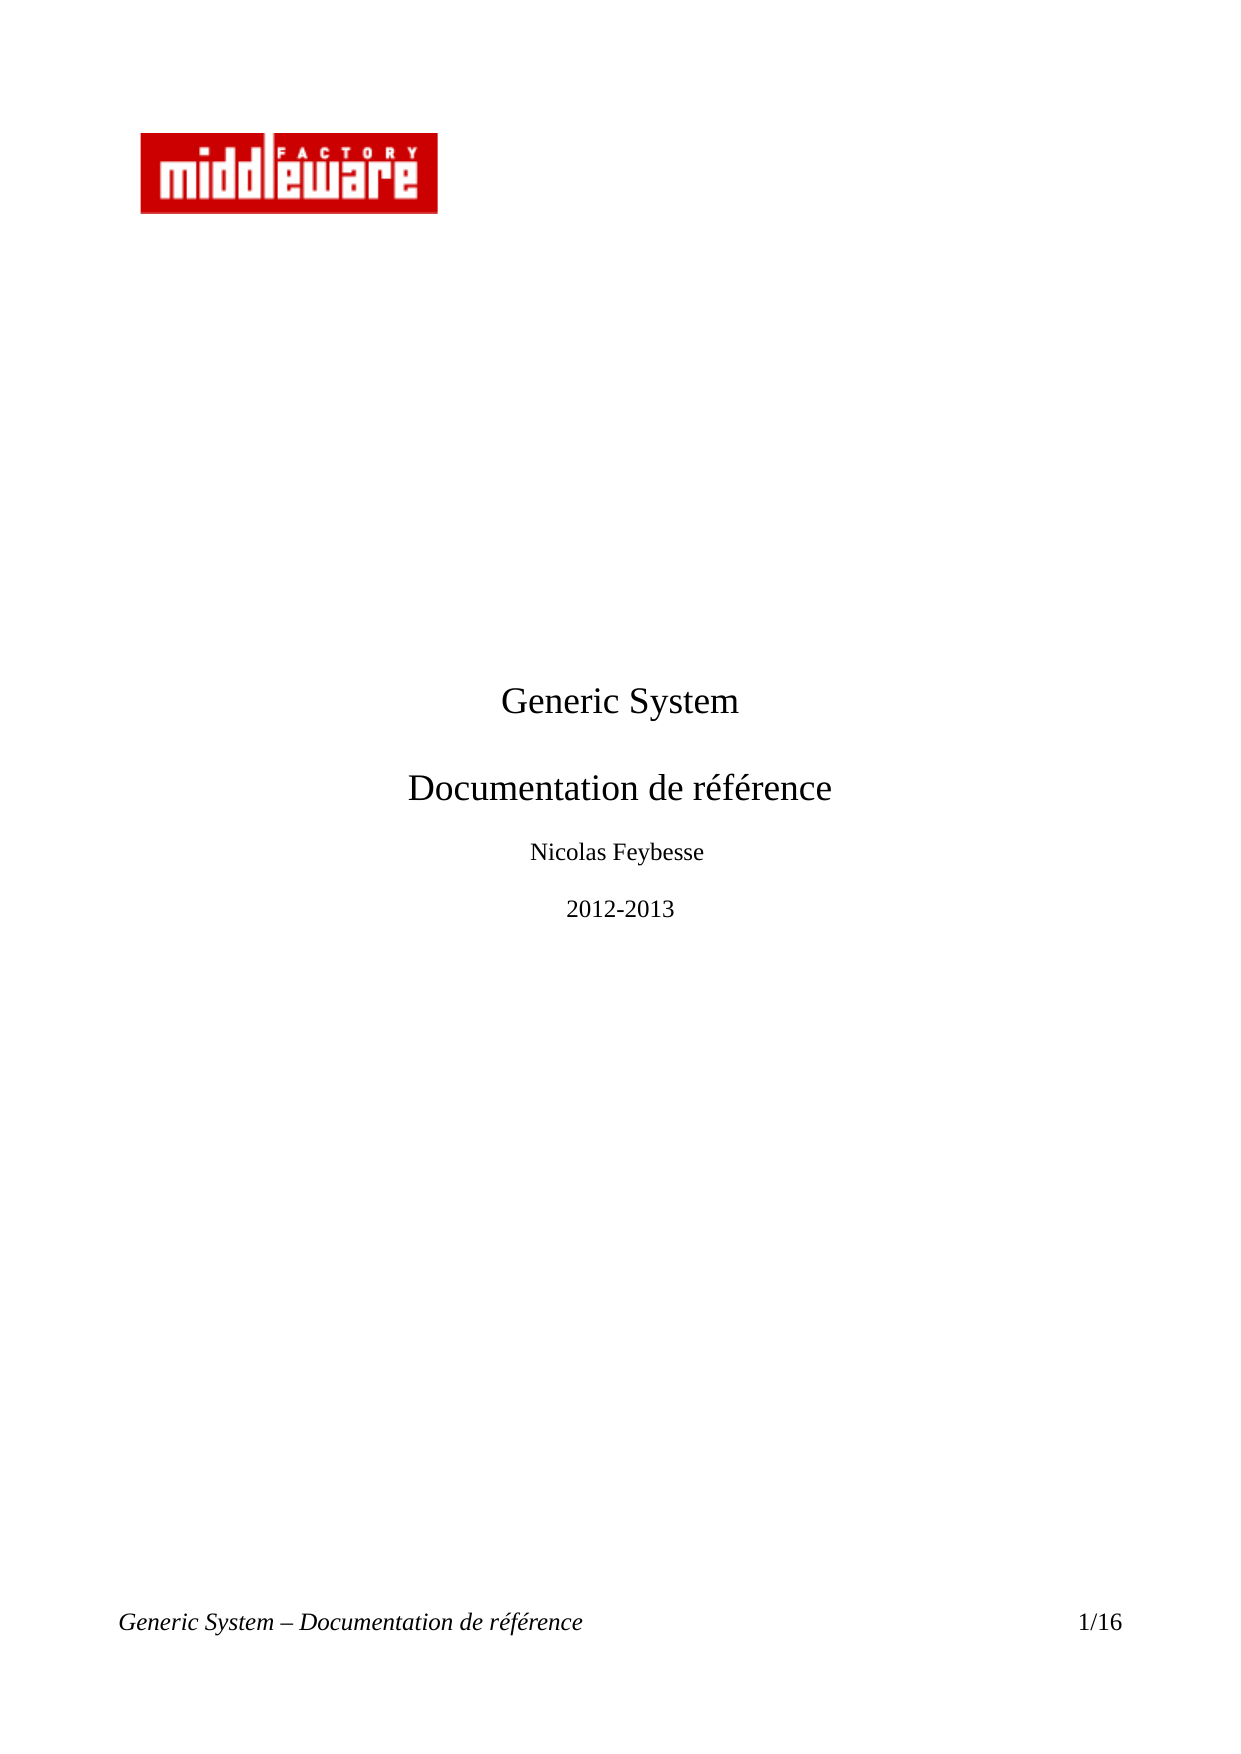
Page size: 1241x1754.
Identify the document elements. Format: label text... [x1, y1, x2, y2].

picture [140, 133, 438, 214]
text Nicolas Feybesse [118, 837, 1122, 866]
text 2012-2013 [118, 894, 1122, 923]
text Documentation de référence [118, 765, 1122, 808]
text Generic System [118, 679, 1122, 722]
